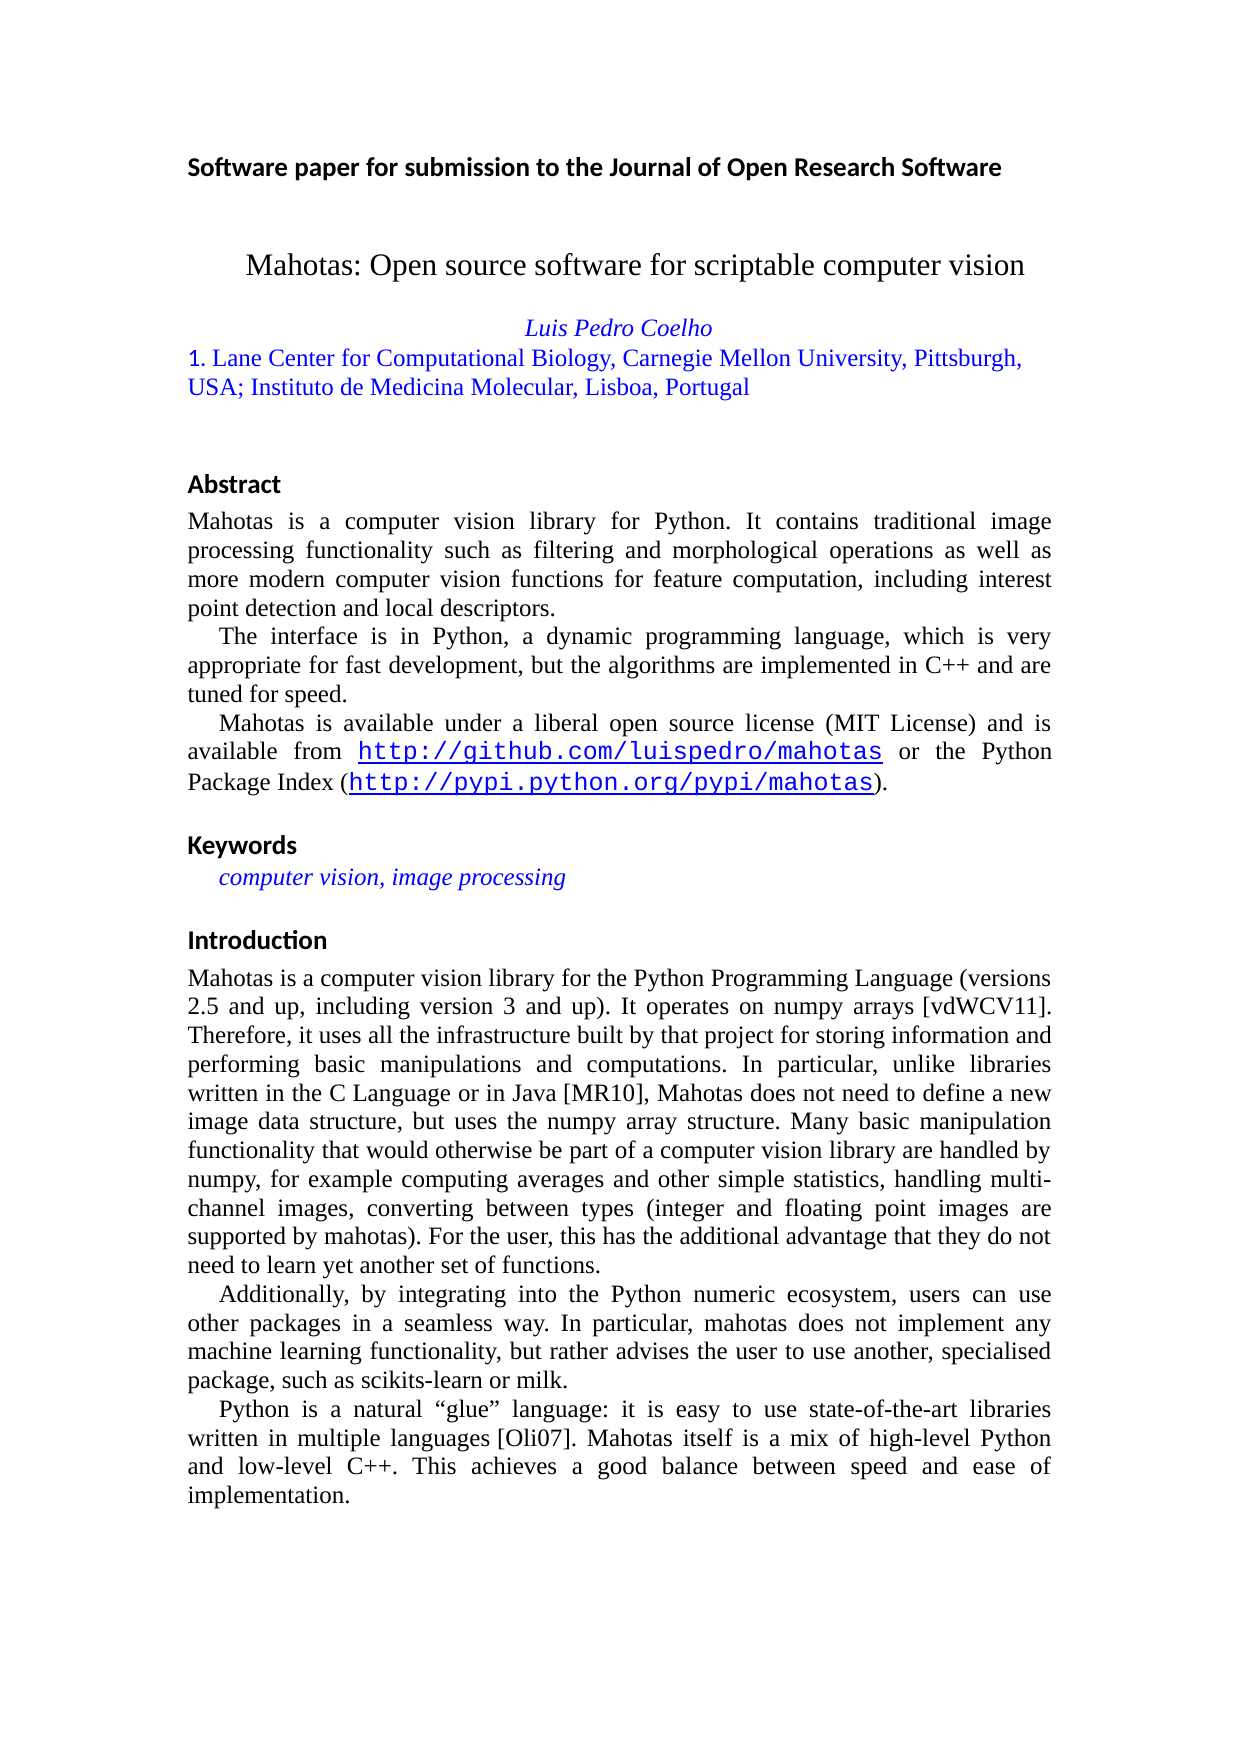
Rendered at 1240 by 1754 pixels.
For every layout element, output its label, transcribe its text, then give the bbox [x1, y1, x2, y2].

text Additionally, by integrating into the Python numeric ecosystem, users can use other packages in a seamless way. In particular, mahotas does not implement any machine learning functionality, but rather advises the user to use another, specialised package, such as scikits-learn or milk. [187, 1279, 1052, 1394]
text Python is a natural “glue” language: it is easy to use state-of-the-art libraries written in multiple languages [Oli07]. Mahotas itself is a mix of high-level Python and low-level C++. This achieves a good balance between speed and ease of implementation. [187, 1394, 1052, 1509]
text Software paper for submission to the Journal of Open Research Software [187, 150, 1052, 183]
text The interface is in Python, a dynamic programming language, which is very appropriate for fast development, but the algorithms are implemented in C++ and are tuned for speed. [187, 621, 1052, 708]
text Mahotas: Open source software for scriptable computer vision [187, 247, 1052, 282]
text Mahotas is a computer vision library for Python. It contains traditional image processing functionality such as filtering and morphological operations as well as more modern computer vision functions for feature computation, including interest point detection and local descriptors. [187, 506, 1052, 621]
text computer vision, image processing [187, 862, 1052, 890]
text Mahotas is a computer vision library for the Python Programming Language (versions 2.5 and up, including version 3 and up). It operates on numpy arrays [vdWCV11]. Therefore, it uses all the infrastructure built by that project for storing information and performing basic manipulations and computations. In particular, unlike libraries written in the C Language or in Java [MR10], Mahotas does not need to define a new image data structure, but uses the numpy array structure. Many basic manipulation functionality that would otherwise be part of a computer vision library are handled by numpy, for example computing averages and other simple statistics, handling multi-channel images, converting between types (integer and floating point images are supported by mahotas). For the user, this has the additional advantage that they do not need to learn yet another set of functions. [187, 963, 1052, 1279]
text Mahotas is available under a liberal open source license (MIT License) and is available from http://github.com/luispedro/mahotas or the Python Package Index (http://pypi.python.org/pypi/mahotas). [187, 708, 1052, 798]
subtitle Keywords [187, 828, 1052, 862]
text Luis Pedro Coelho [187, 313, 1052, 342]
subtitle Abstract [187, 467, 1052, 500]
subtitle Introduction [187, 923, 1052, 956]
text 1. Lane Center for Computational Biology, Carnegie Mellon University, Pittsburgh, USA; Instituto de Medicina Molecular, Lisboa, Portugal [187, 342, 1052, 401]
